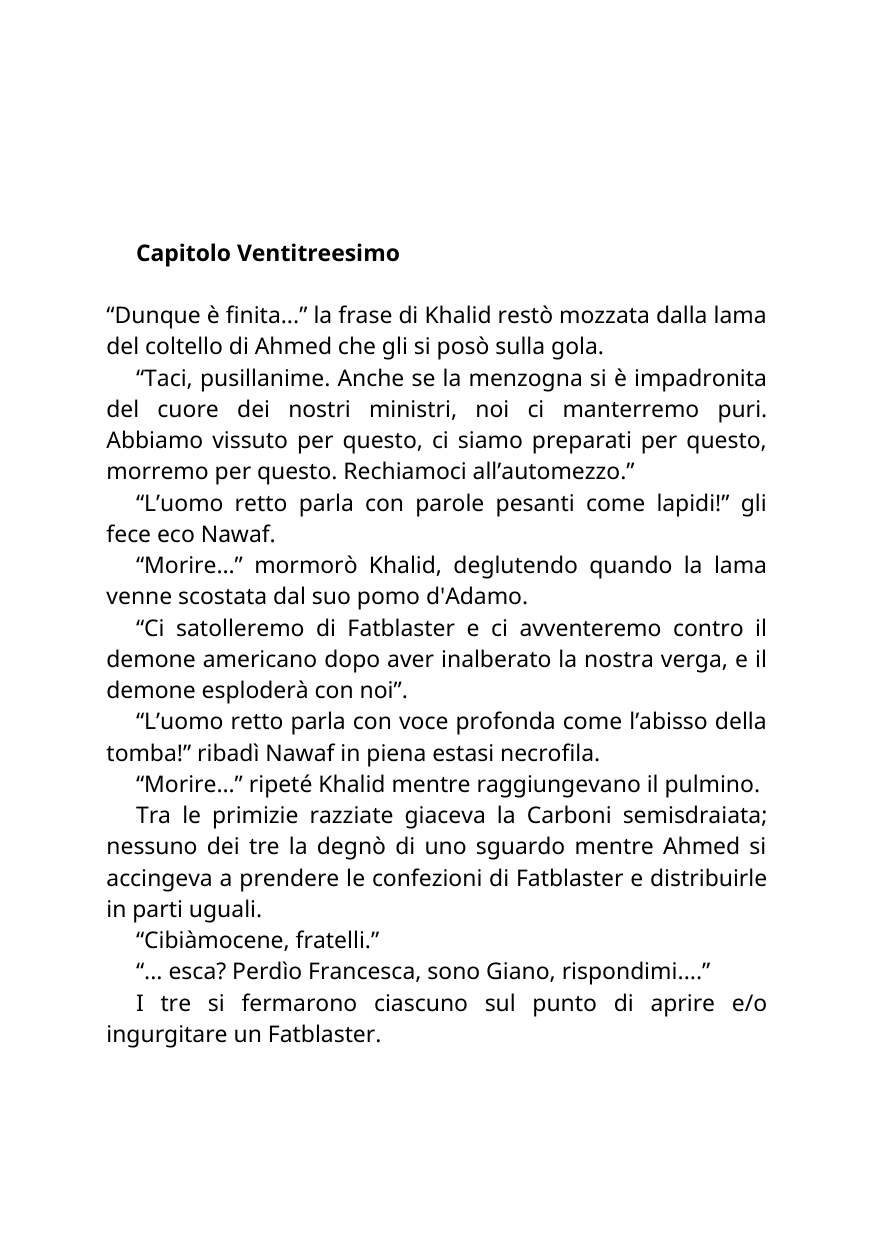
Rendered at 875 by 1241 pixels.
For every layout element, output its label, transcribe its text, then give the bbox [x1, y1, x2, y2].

text “Morire…” ripeté Khalid mentre raggiungevano il pulmino. [106, 768, 768, 799]
text Capitolo Ventitreesimo [106, 236, 768, 268]
text “Dunque è finita...” la frase di Khalid restò mozzata dalla lama del coltello di Ahmed che gli si posò sulla gola. [106, 299, 768, 361]
text “Cibiàmocene, fratelli.” [106, 924, 768, 955]
text “Ci satolleremo di Fatblaster e ci avventeremo contro il demone americano dopo aver inalberato la nostra verga, e il demone esploderà con noi”. [106, 611, 768, 705]
text “L’uomo retto parla con parole pesanti come lapidi!” gli fece eco Nawaf. [106, 486, 768, 549]
text “Taci, pusillanime. Anche se la menzogna si è impadronita del cuore dei nostri ministri, noi ci manterremo puri. Abbiamo vissuto per questo, ci siamo preparati per questo, morremo per questo. Rechiamoci all’automezzo.” [106, 361, 768, 486]
text I tre si fermarono ciascuno sul punto di aprire e/o ingurgitare un Fatblaster. [106, 986, 768, 1049]
text “Morire…” mormorò Khalid, deglutendo quando la lama venne scostata dal suo pomo d'Adamo. [106, 549, 768, 611]
text “L’uomo retto parla con voce profonda come l’abisso della tomba!” ribadì Nawaf in piena estasi necrofila. [106, 705, 768, 768]
text Tra le primizie razziate giaceva la Carboni semisdraiata; nessuno dei tre la degnò di uno sguardo mentre Ahmed si accingeva a prendere le confezioni di Fatblaster e distribuirle in parti uguali. [106, 799, 768, 924]
text “... esca? Perdìo Francesca, sono Giano, rispondimi....” [106, 955, 768, 986]
